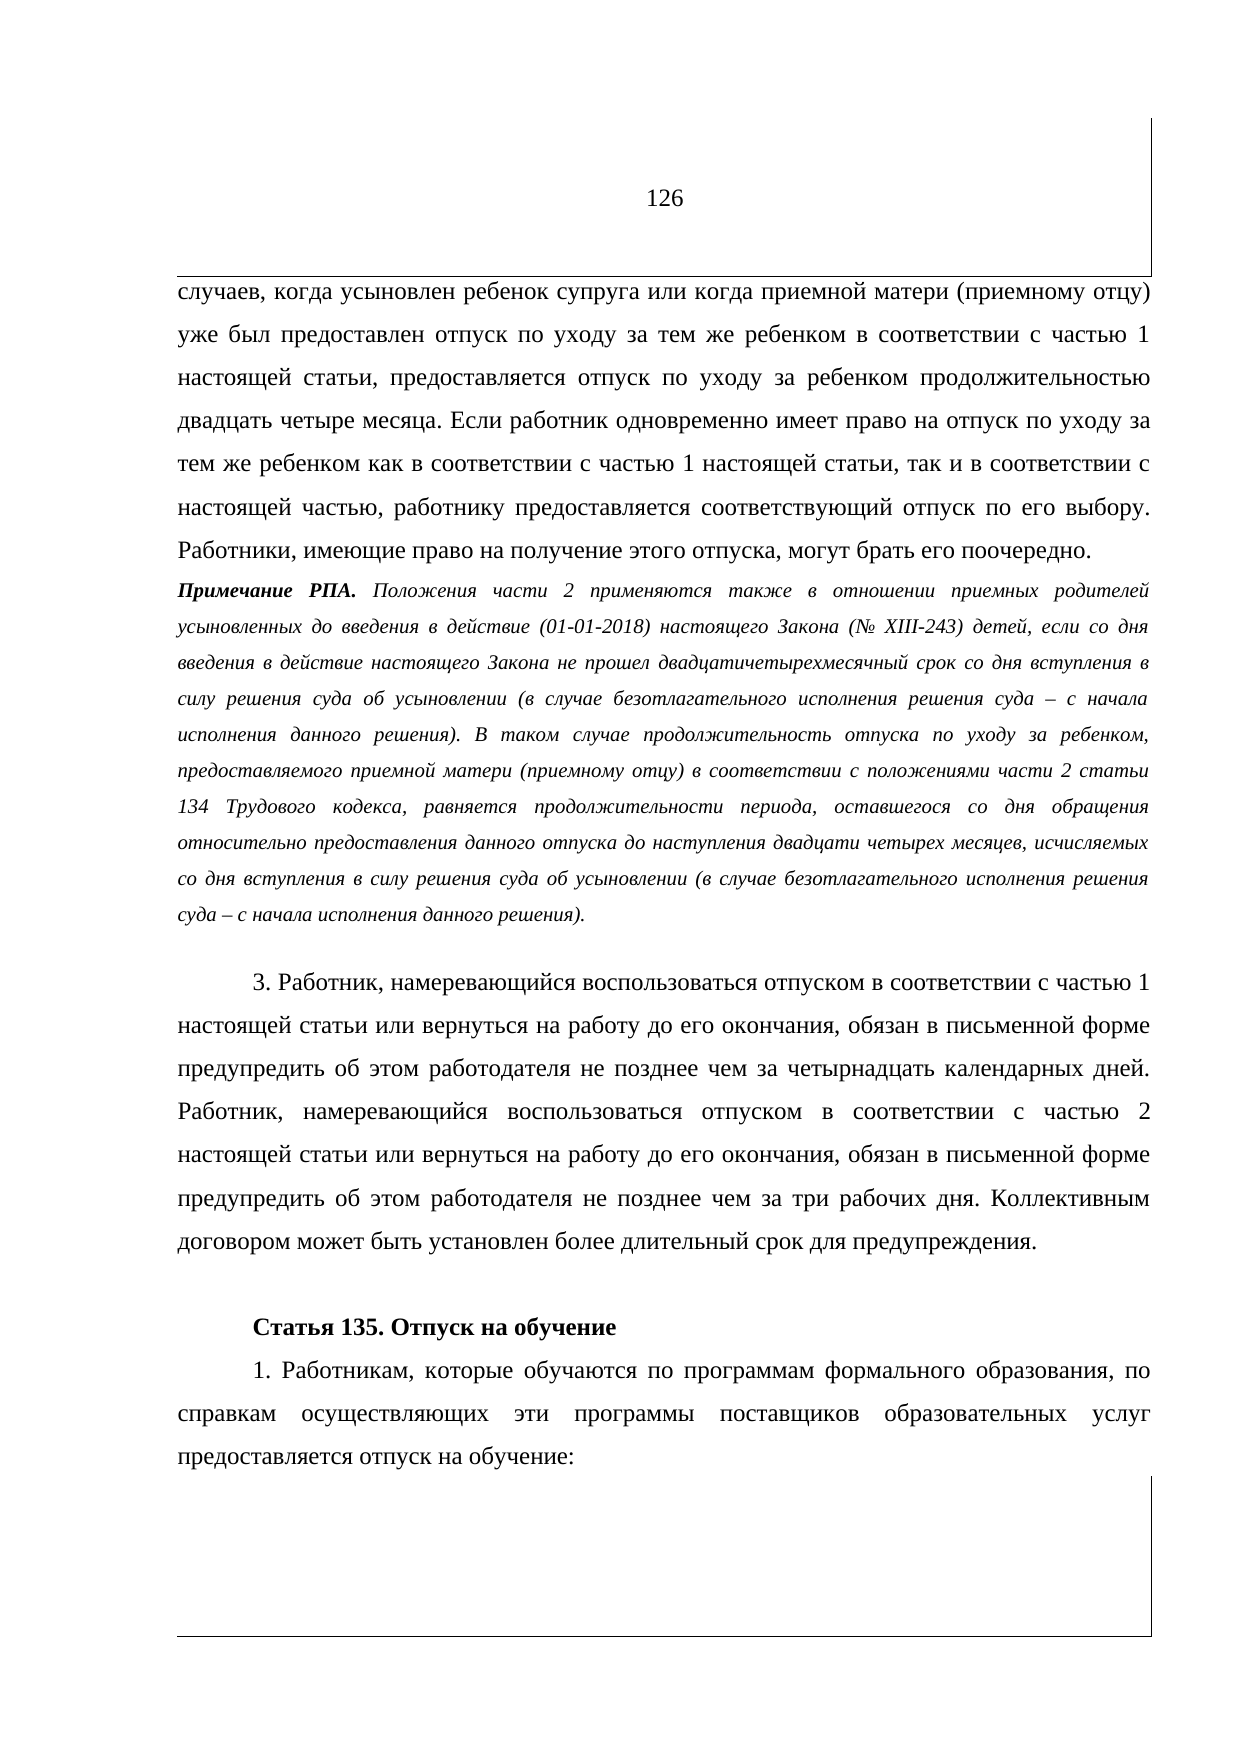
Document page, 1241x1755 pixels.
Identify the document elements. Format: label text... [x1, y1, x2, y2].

text случаев, когда усыновлен ребенок супруга или когда приемной матери (приемному отцу) уже был предоставлен отпуск по уходу за тем же ребенком в соответствии с частью 1 настоящей статьи, предоставляется отпуск по уходу за ребенком продолжительностью двадцать четыре месяца. Если работник одновременно имеет право на отпуск по уходу за тем же ребенком как в соответствии с частью 1 настоящей статьи, так и в соответствии с настоящей частью, работнику предоставляется соответствующий отпуск по его выбору. Работники, имеющие право на получение этого отпуска, могут брать его поочередно. [177, 276, 1152, 563]
subtitle Статья 135. Отпуск на обучение [177, 1312, 1152, 1341]
text Примечание РПА. Положения части 2 применяются также в отношении приемных родителей усыновленных до введения в действие (01-01-2018) настоящего Закона (№ XIII-243) детей, если со дня введения в действие настоящего Закона не прошел двадцатичетырехмесячный срок со дня вступления в силу решения суда об усыновлении (в случае безотлагательного исполнения решения суда – с начала исполнения данного решения). В таком случае продолжительность отпуска по уходу за ребенком, предоставляемого приемной матери (приемному отцу) в соответствии с положениями части 2 статьи 134 Трудового кодекса, равняется продолжительности периода, оставшегося со дня обращения относительно предоставления данного отпуска до наступления двадцати четырех месяцев, исчисляемых со дня вступления в силу решения суда об усыновлении (в случае безотлагательного исполнения решения суда – с начала исполнения данного решения). [177, 578, 1152, 926]
text 1. Работникам, которые обучаются по программам формального образования, по справкам осуществляющих эти программы поставщиков образовательных услуг предоставляется отпуск на обучение: [177, 1355, 1152, 1470]
text 3. Работник, намеревающийся воспользоваться отпуском в соответствии с частью 1 настоящей статьи или вернуться на работу до его окончания, обязан в письменной форме предупредить об этом работодателя не позднее чем за четырнадцать календарных дней. Работник, намеревающийся воспользоваться отпуском в соответствии с частью 2 настоящей статьи или вернуться на работу до его окончания, обязан в письменной форме предупредить об этом работодателя не позднее чем за три рабочих дня. Коллективным договором может быть установлен более длительный срок для предупреждения. [177, 967, 1152, 1254]
